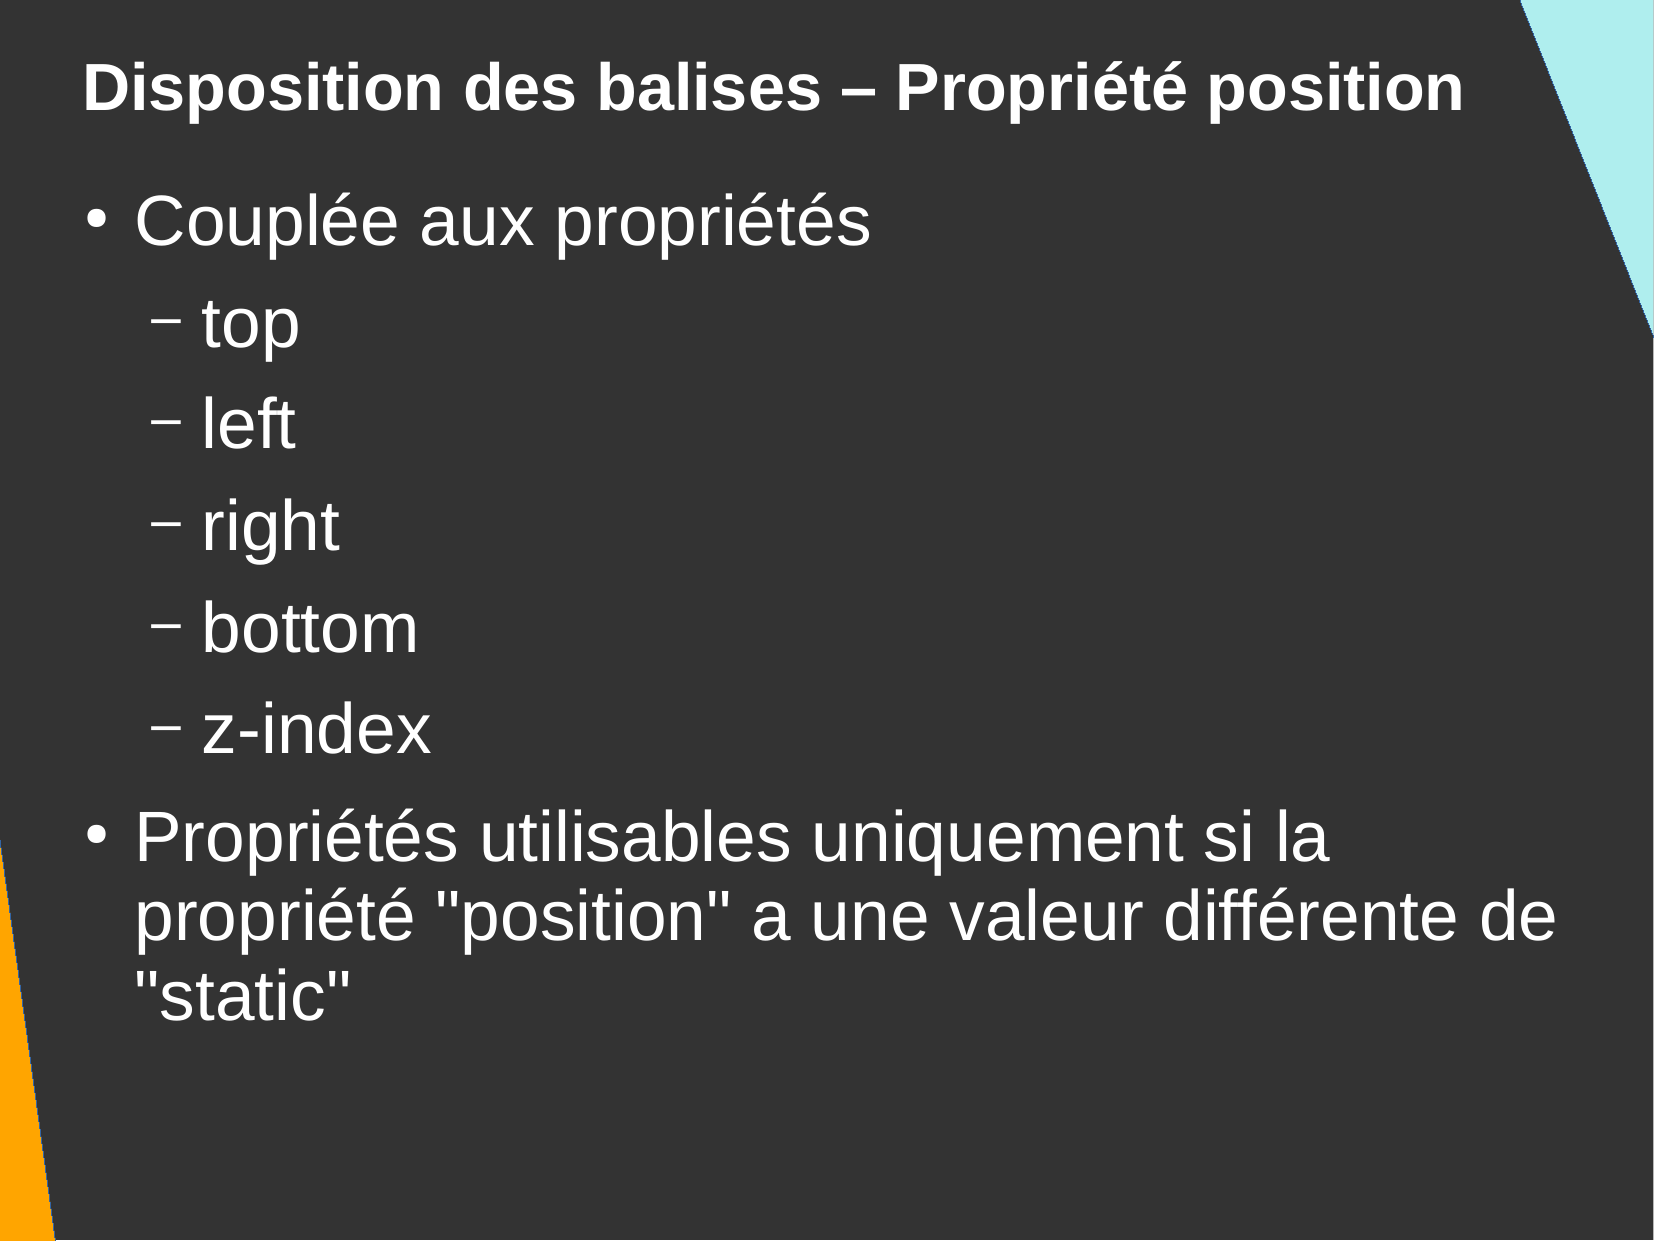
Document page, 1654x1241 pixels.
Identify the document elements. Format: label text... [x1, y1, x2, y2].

title Disposition des balises – Propriété position [82, 49, 1571, 130]
text_box [0, 839, 56, 1241]
text_box [1520, 0, 1654, 338]
list Couplée aux propriétés top left right bottom z-index Propriétés utilisables uniquement si la propriété "position" a une valeur différente de "static" [67, 180, 1607, 1040]
